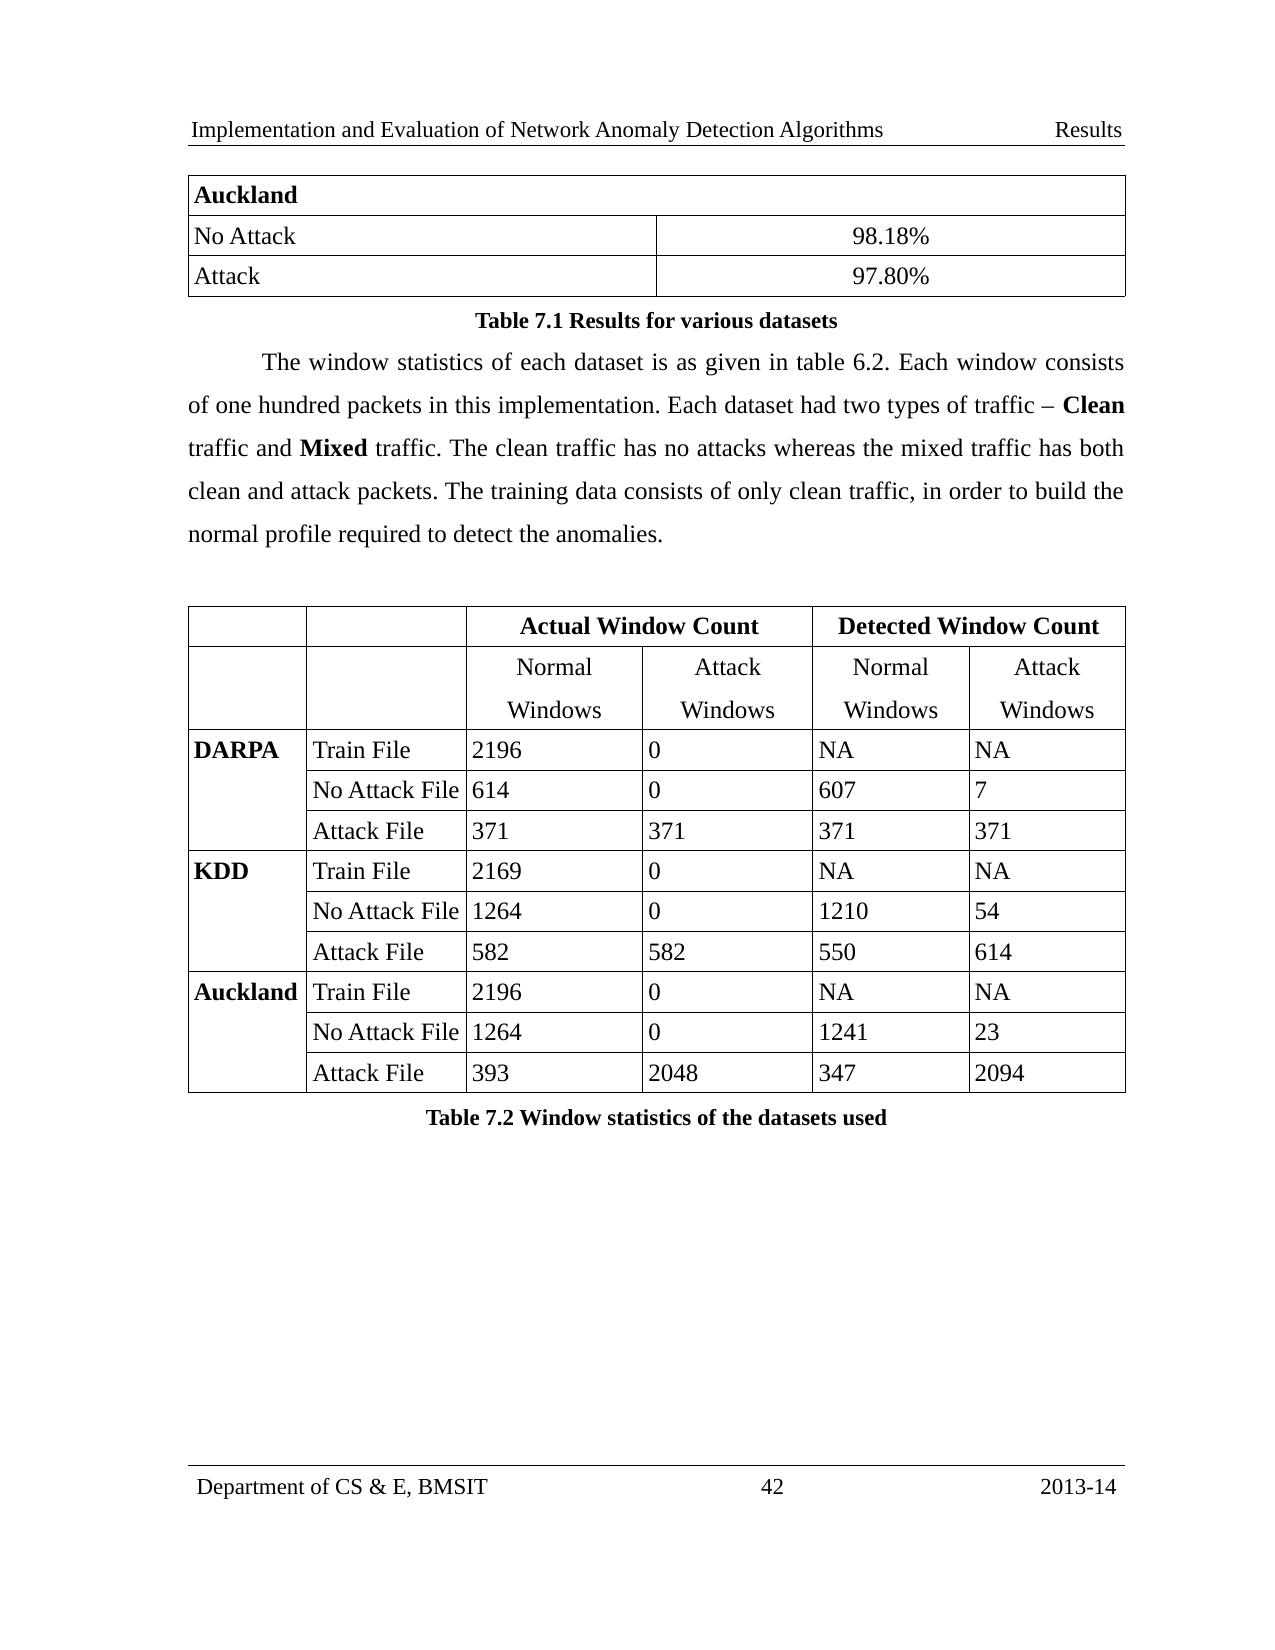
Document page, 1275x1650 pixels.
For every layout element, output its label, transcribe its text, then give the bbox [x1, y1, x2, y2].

table_cell 2196 [467, 972, 642, 1012]
table_cell Normal Windows [813, 647, 969, 729]
table_cell NA [813, 972, 969, 1012]
table_cell 582 [467, 932, 642, 971]
table_cell 97.80% [657, 256, 1125, 296]
table_header Detected Window Count [813, 607, 1125, 646]
table_cell 98.18% [657, 216, 1125, 255]
table_cell No Attack File [307, 892, 466, 931]
table_cell 550 [813, 932, 969, 971]
table_cell 23 [970, 1013, 1125, 1052]
table_cell Train File [307, 851, 466, 891]
table_cell 2094 [970, 1053, 1125, 1092]
table_cell No Attack File [307, 1013, 466, 1052]
table_cell NA [970, 851, 1125, 891]
table_cell 0 [643, 771, 812, 810]
table_cell 393 [467, 1053, 642, 1092]
table_cell Auckland [189, 176, 1125, 215]
text Table 7.1 Results for various datasets [188, 307, 1125, 334]
table_cell 2048 [643, 1053, 812, 1092]
table_cell 0 [643, 851, 812, 891]
table_cell 371 [813, 811, 969, 850]
table_cell NA [813, 730, 969, 770]
table_cell 347 [813, 1053, 969, 1092]
table_header Actual Window Count [467, 607, 812, 646]
table_cell DARPA [189, 730, 306, 850]
table_cell 0 [643, 972, 812, 1012]
table_cell Attack File [307, 811, 466, 850]
table_cell 0 [643, 730, 812, 770]
table_cell Train File [307, 730, 466, 770]
table_cell 1241 [813, 1013, 969, 1052]
table_cell NA [970, 730, 1125, 770]
table_cell Attack File [307, 932, 466, 971]
table_cell NA [970, 972, 1125, 1012]
table_cell [189, 647, 306, 729]
table_header [307, 607, 466, 646]
table_cell Attack Windows [970, 647, 1125, 729]
table_cell Attack [189, 256, 656, 296]
table_cell 614 [467, 771, 642, 810]
table_cell [307, 647, 466, 729]
table_cell 1264 [467, 892, 642, 931]
table_cell Attack File [307, 1053, 466, 1092]
table_cell Attack Windows [643, 647, 812, 729]
table_cell 7 [970, 771, 1125, 810]
table_cell 371 [970, 811, 1125, 850]
table_cell 607 [813, 771, 969, 810]
table_cell No Attack File [307, 771, 466, 810]
table_cell Train File [307, 972, 466, 1012]
table_cell 2169 [467, 851, 642, 891]
table_cell 614 [970, 932, 1125, 971]
text Table 7.2 Window statistics of the datasets used [188, 1104, 1125, 1130]
table_cell KDD [189, 851, 306, 971]
table_cell 1210 [813, 892, 969, 931]
table_cell 582 [643, 932, 812, 971]
table_cell 0 [643, 1013, 812, 1052]
table_header [189, 607, 306, 646]
table_cell 371 [643, 811, 812, 850]
table_cell 54 [970, 892, 1125, 931]
text The window statistics of each dataset is as given in table 6.2. Each window consists of one hundred packets in this implementation. Each dataset had two types of traffic – Clean traffic and Mixed traffic. The clean traffic has no attacks whereas the mixed traffic has both clean and attack packets. The training data consists of only clean traffic, in order to build the normal profile required to detect the anomalies. [188, 347, 1125, 548]
table_cell 0 [643, 892, 812, 931]
table_cell No Attack [189, 216, 656, 255]
table_cell 2196 [467, 730, 642, 770]
table_cell NA [813, 851, 969, 891]
table_cell Normal Windows [467, 647, 642, 729]
table_cell Auckland [189, 972, 306, 1092]
table_cell 371 [467, 811, 642, 850]
table_cell 1264 [467, 1013, 642, 1052]
